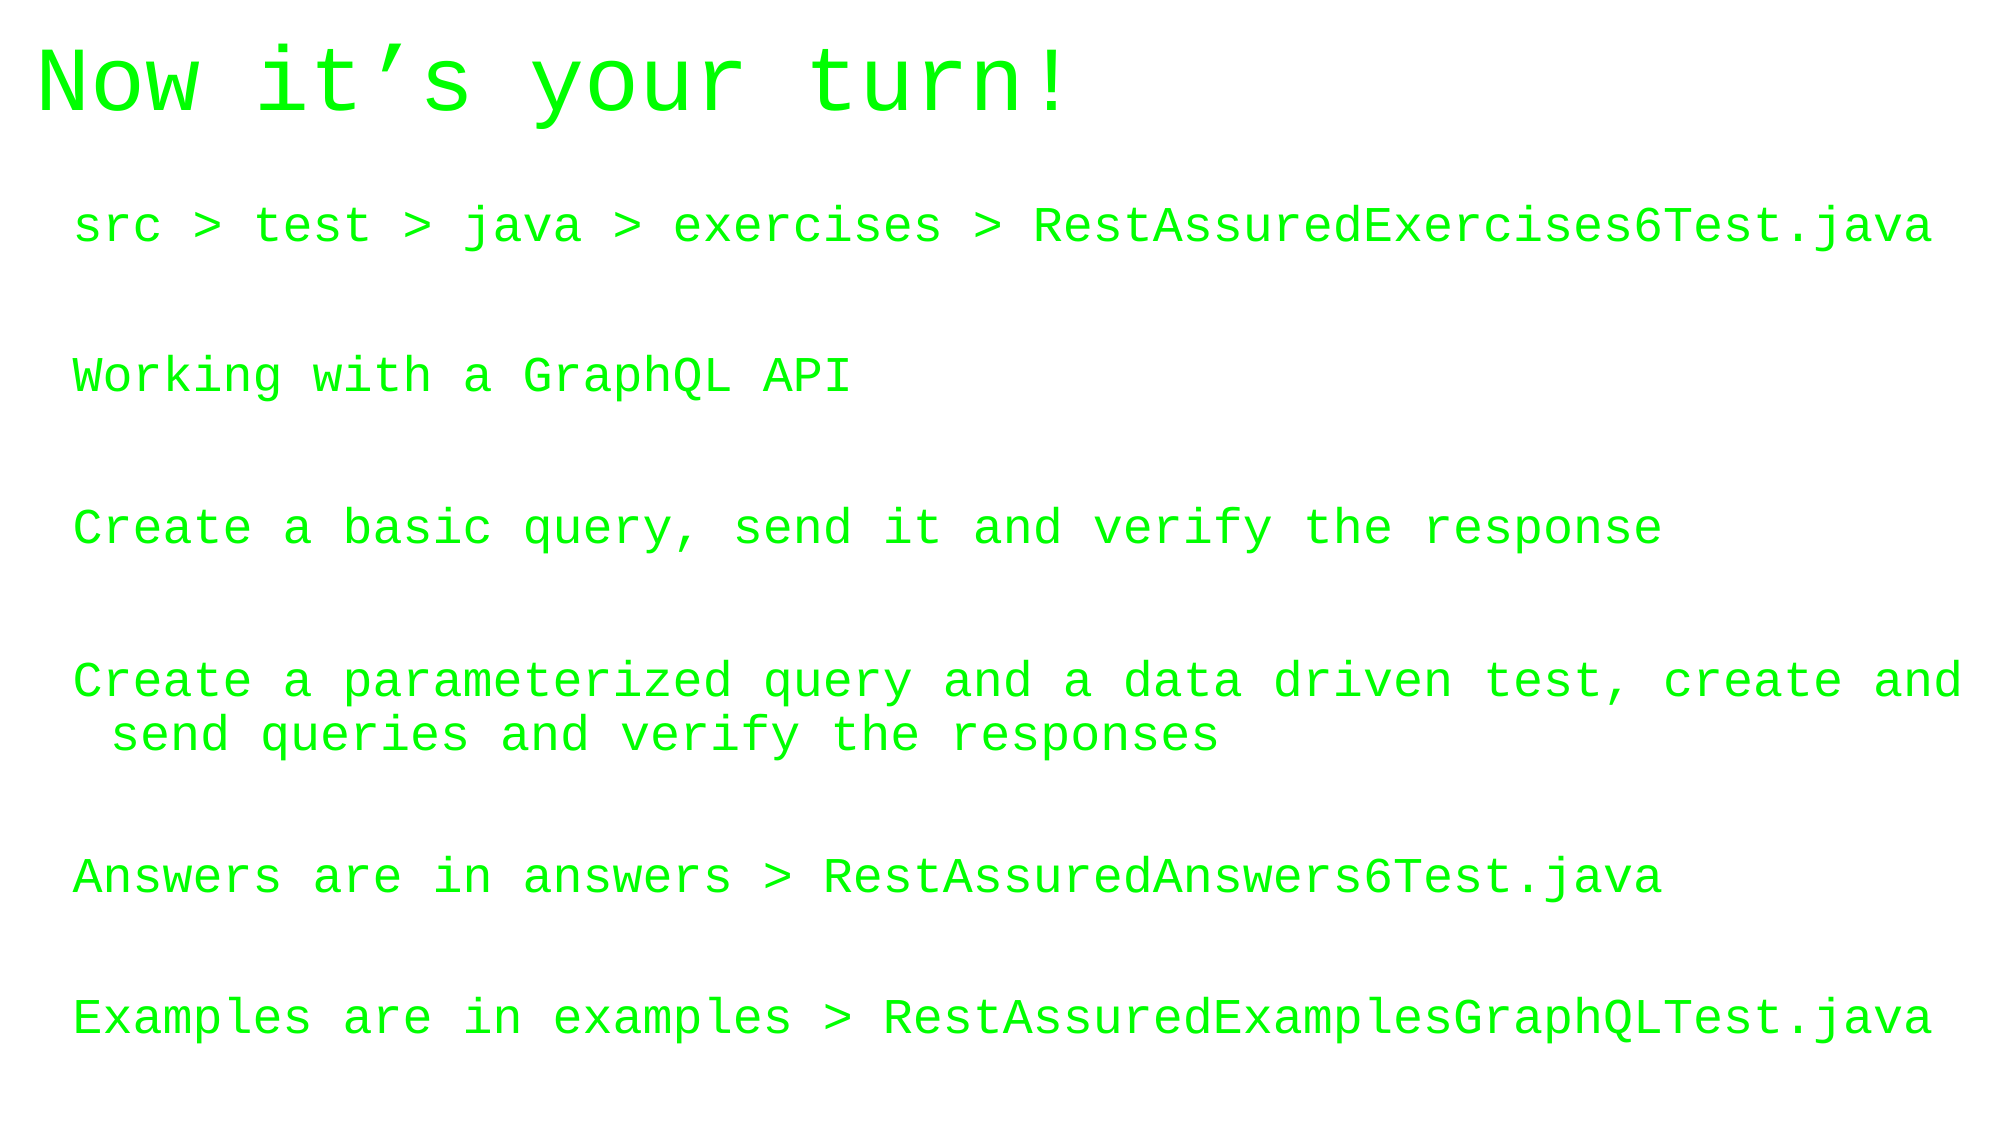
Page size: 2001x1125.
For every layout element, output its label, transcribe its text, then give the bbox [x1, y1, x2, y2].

list src > test > java > exercises > RestAssuredExercises6Test.java Working with a GraphQL API Create a basic query, send it and verify the response Create a parameterized query and a data driven test, create and send queries and verify the responses Answers are in answers > RestAssuredAnswers6Test.java Examples are in examples > RestAssuredExamplesGraphQLTest.java [20, 200, 1990, 1099]
title Now it’s your turn! [20, 0, 1746, 162]
